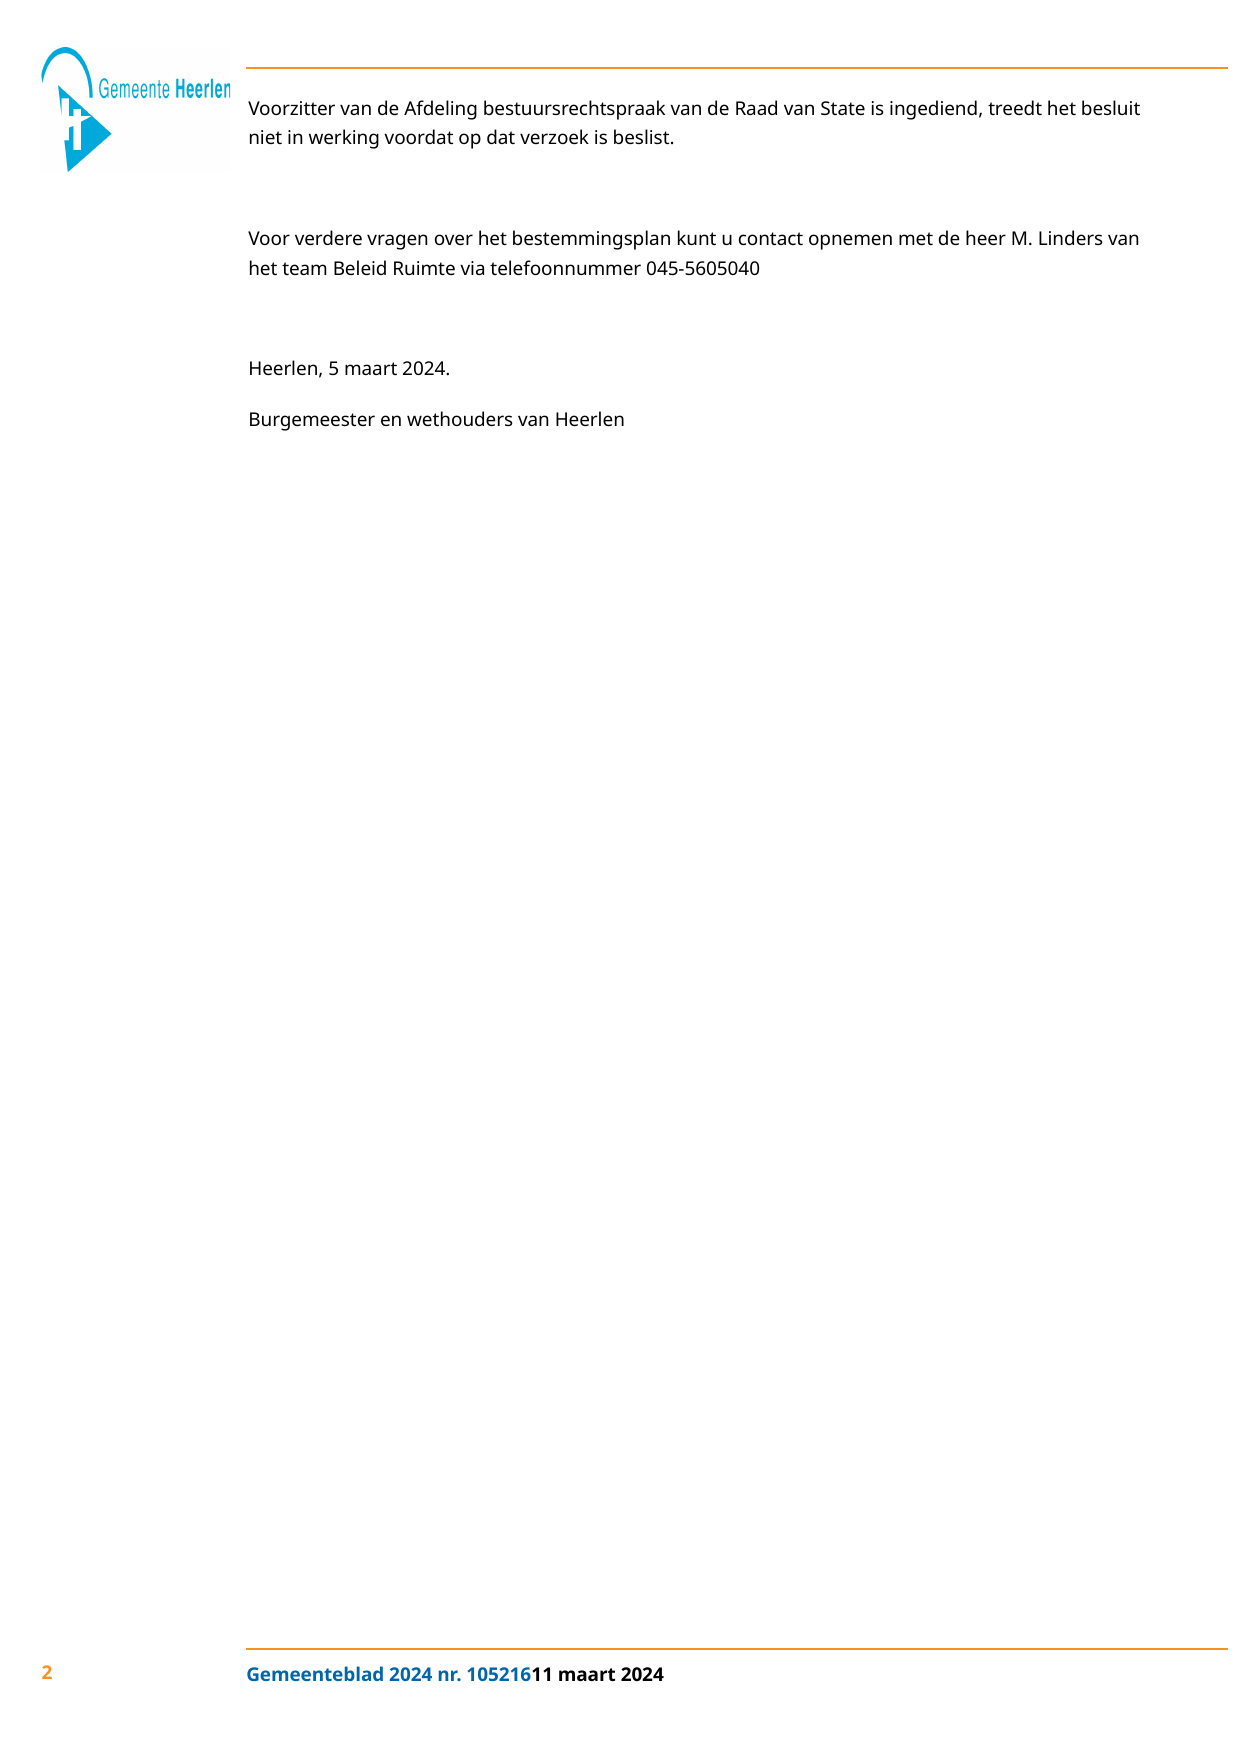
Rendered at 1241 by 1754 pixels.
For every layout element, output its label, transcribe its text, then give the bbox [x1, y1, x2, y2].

text Burgemeester en wethouders van Heerlen [248, 406, 1152, 432]
picture [41, 47, 231, 172]
text Voorzitter van de Afdeling bestuursrechtspraak van de Raad van State is ingediend, treedt het besluit niet in werking voordat op dat verzoek is beslist. [248, 95, 1152, 150]
text Heerlen, 5 maart 2024. [248, 356, 1152, 381]
text Voor verdere vragen over het bestemmingsplan kunt u contact opnemen met de heer M. Linders van het team Beleid Ruimte via telefoonnummer 045-5605040 [248, 225, 1152, 281]
picture [41, 47, 59, 70]
